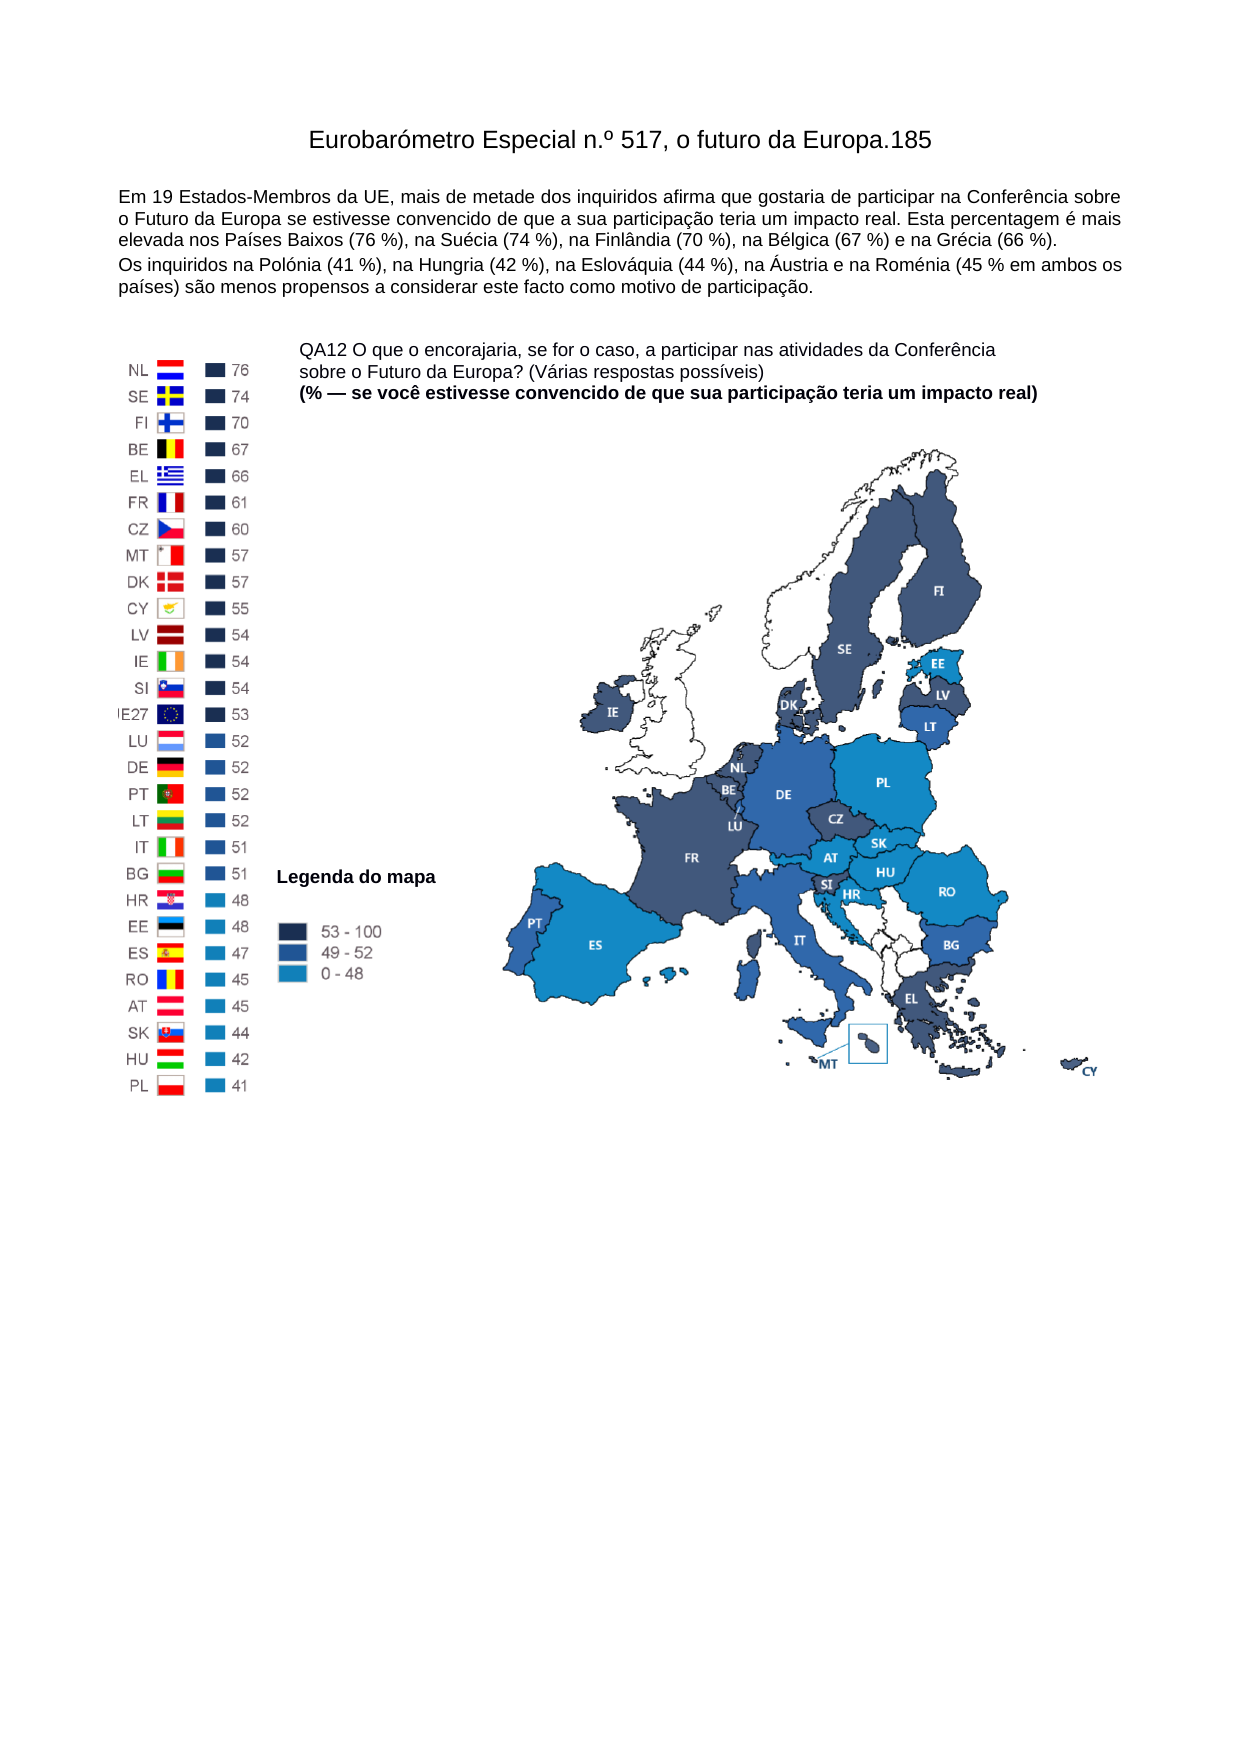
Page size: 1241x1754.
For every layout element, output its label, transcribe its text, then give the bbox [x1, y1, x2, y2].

picture [355, 350, 364, 355]
picture [118, 350, 1110, 1106]
picture [302, 350, 311, 355]
text Os inquiridos na Polónia (41 %), na Hungria (42 %), na Eslováquia (44 %), na Áustria e na Roménia (45 % em ambos os países) são menos propensos a considerar este facto como motivo de participação. [118, 254, 1122, 297]
text Em 19 Estados-Membros da UE, mais de metade dos inquiridos afirma que gostaria de participar na Conferência sobre o Futuro da Europa se estivesse convencido de que a sua participação teria um impacto real. Esta percentagem é mais elevada nos Países Baixos (76 %), na Suécia (74 %), na Finlândia (70 %), na Bélgica (67 %) e na Grécia (66 %). [118, 186, 1122, 251]
